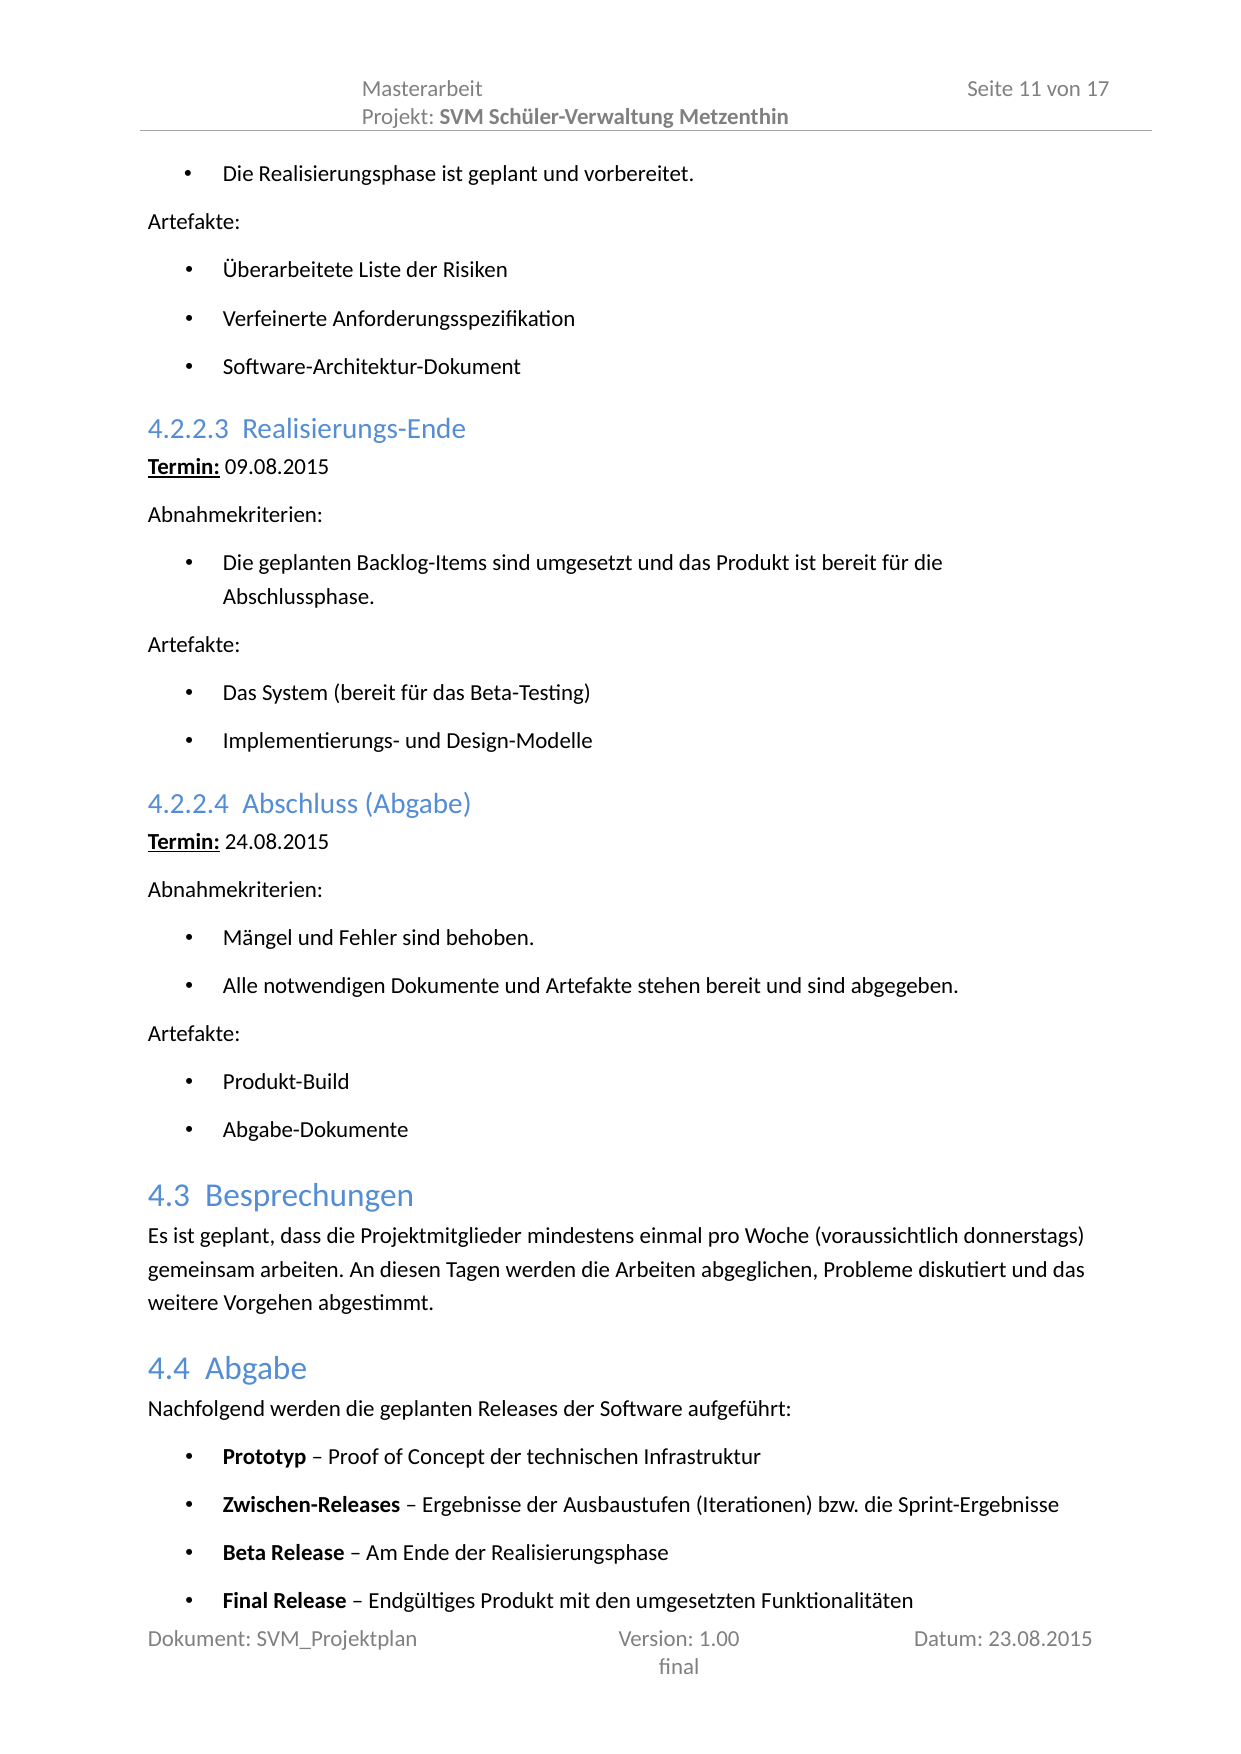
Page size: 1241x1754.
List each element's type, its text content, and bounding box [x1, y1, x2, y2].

text Artefakte: [148, 207, 1093, 236]
list Die Realisierungsphase ist geplant und vorbereitet. [184, 159, 1093, 187]
text Artefakte: [148, 1019, 1093, 1047]
subtitle Abschluss (Abgabe) [148, 785, 1093, 821]
list Zwischen-Releases – Ergebnisse der Ausbaustufen (Iterationen) bzw. die Sprint-Ergebnisse [185, 1490, 1093, 1518]
list Implementierungs- und Design-Modelle [185, 726, 1093, 754]
subtitle Abgabe [148, 1347, 1093, 1387]
text Artefakte: [148, 630, 1093, 658]
list Abgabe-Dokumente [185, 1116, 1093, 1144]
text Abnahmekriterien: [148, 875, 1093, 903]
text Termin: 24.08.2015 [148, 827, 1093, 855]
list Überarbeitete Liste der Risiken [185, 256, 1093, 284]
text Abnahmekriterien: [148, 500, 1093, 528]
list Beta Release – Am Ende der Realisierungsphase [185, 1538, 1093, 1566]
text Es ist geplant, dass die Projektmitglieder mindestens einmal pro Woche (voraussichtlich donnerstags) gemeinsam arbeiten. An diesen Tagen werden die Arbeiten abgeglichen, Probleme diskutiert und das weitere Vorgehen abgestimmt. [148, 1221, 1093, 1316]
list Software-Architektur-Dokument [185, 352, 1093, 380]
list Alle notwendigen Dokumente und Artefakte stehen bereit und sind abgegeben. [185, 971, 1093, 999]
text Termin: 09.08.2015 [148, 452, 1093, 480]
list Verfeinerte Anforderungsspezifikation [185, 304, 1093, 332]
subtitle Realisierungs-Ende [148, 410, 1093, 446]
list Produkt-Build [185, 1067, 1093, 1096]
list Das System (bereit für das Beta-Testing) [185, 678, 1093, 706]
text Nachfolgend werden die geplanten Releases der Software aufgeführt: [148, 1394, 1093, 1422]
list Final Release – Endgültiges Produkt mit den umgesetzten Funktionalitäten [185, 1586, 1093, 1614]
subtitle Besprechungen [148, 1174, 1093, 1215]
list Prototyp – Proof of Concept der technischen Infrastruktur [185, 1442, 1093, 1470]
list Die geplanten Backlog-Items sind umgesetzt und das Produkt ist bereit für die Abschlussphase. [185, 548, 1093, 610]
list Mängel und Fehler sind behoben. [185, 923, 1093, 951]
